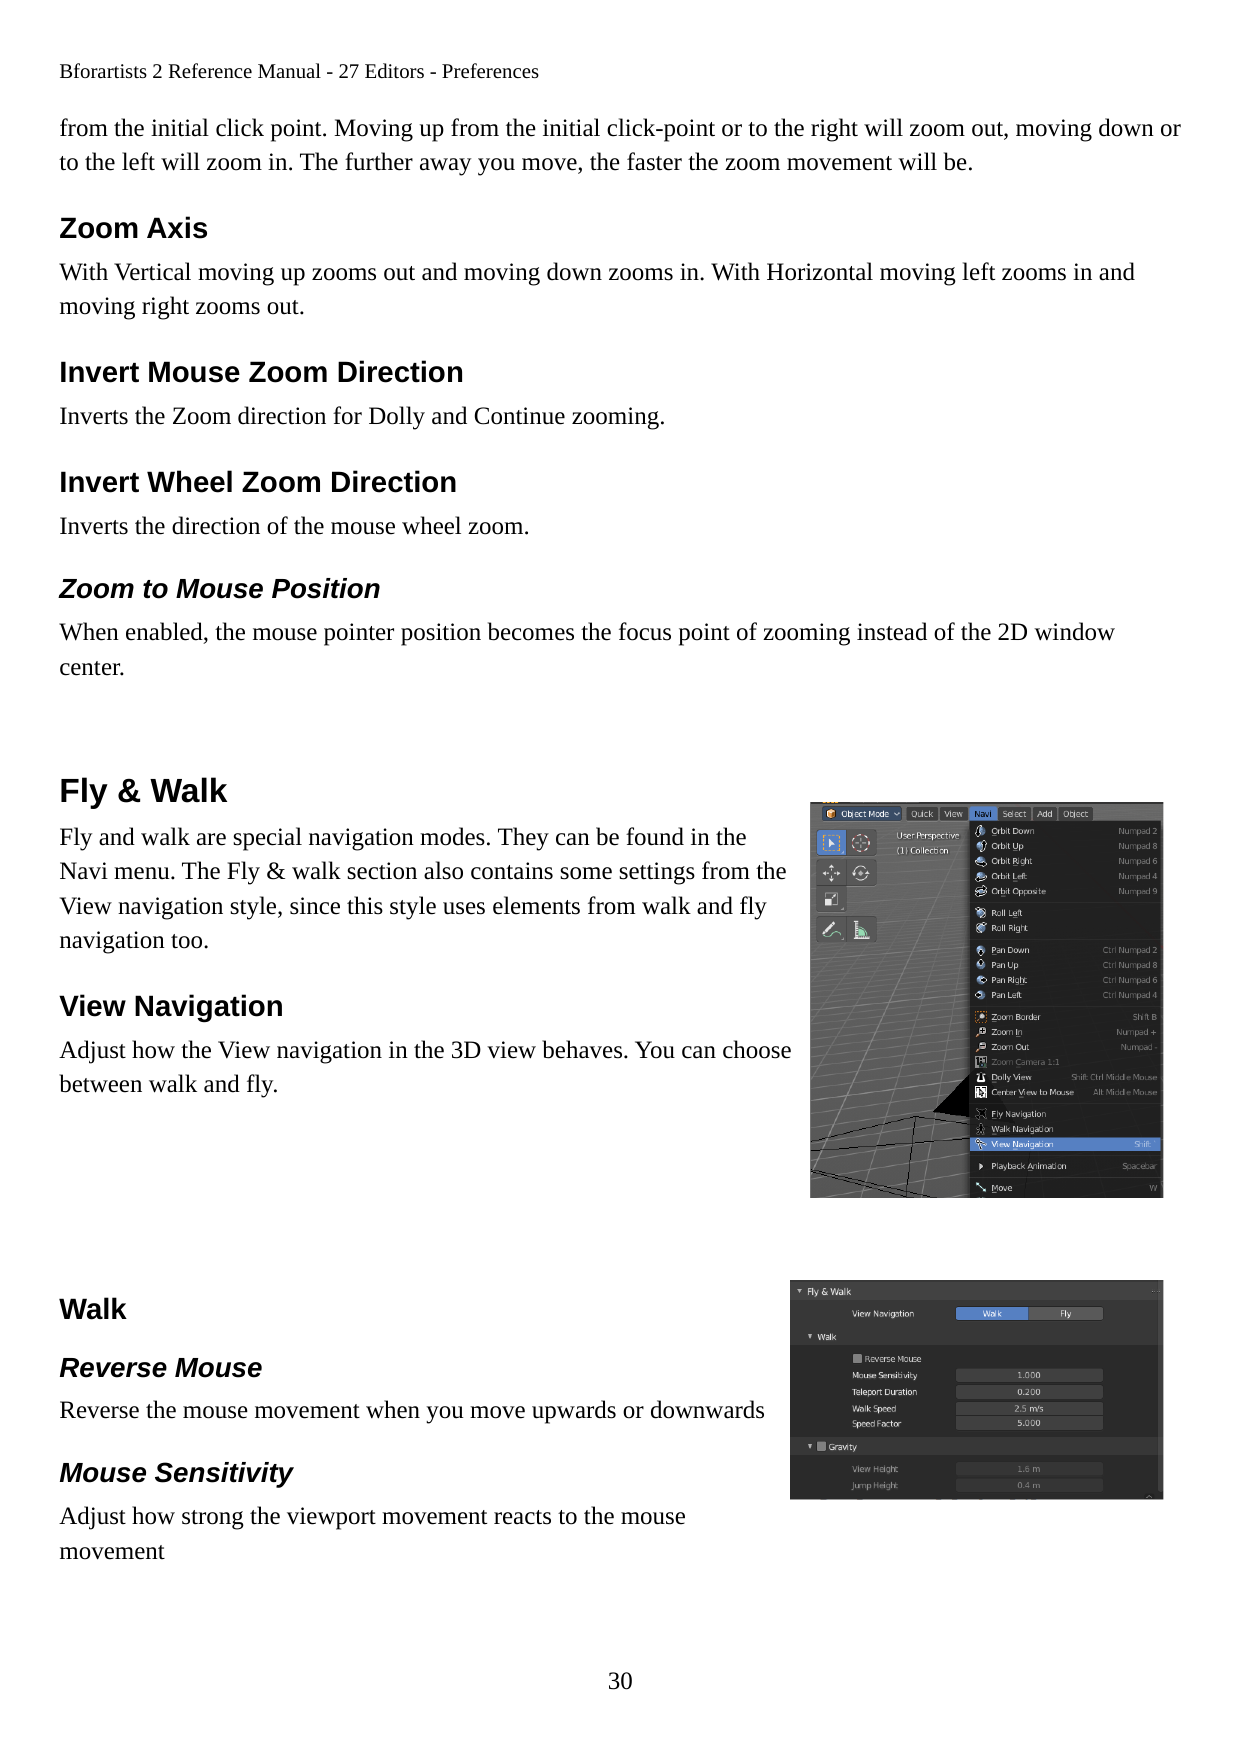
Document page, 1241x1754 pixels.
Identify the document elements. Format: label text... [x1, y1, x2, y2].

subtitle [1164, 1351, 1181, 1383]
subtitle Zoom to Mouse Position [59, 573, 1181, 605]
subtitle Zoom Axis [59, 211, 1181, 244]
text Fly and walk are special navigation modes. They can be found in the Navi menu. The Fly & walk section also contains some settings from the View navigation style, since this style uses elements from walk and fly navigation too. [59, 822, 810, 954]
subtitle [1164, 989, 1181, 1023]
text Inverts the direction of the mouse wheel zoom. [59, 511, 1181, 540]
subtitle Mouse Sensitivity [59, 1457, 790, 1489]
text from the initial click point. Moving up from the initial click-point or to the right will zoom out, moving down or to the left will zoom in. The further away you move, the faster the zoom movement will be. [59, 113, 1181, 176]
text Inverts the Zoom direction for Dolly and Continue zooming. [59, 401, 1181, 430]
subtitle [1164, 1457, 1181, 1489]
text When enabled, the mouse pointer position becomes the focus point of zooming instead of the 2D window center. [59, 617, 1181, 680]
text Reverse the mouse movement when you move upwards or downwards [59, 1395, 790, 1424]
subtitle Reverse Mouse [59, 1351, 790, 1383]
subtitle [1164, 1292, 1181, 1326]
subtitle Fly & Walk [59, 771, 1181, 809]
picture [790, 1280, 1164, 1500]
subtitle Invert Wheel Zoom Direction [59, 465, 1181, 499]
text Adjust how the View navigation in the 3D view behaves. You can choose between walk and fly. [59, 1035, 810, 1098]
picture [810, 802, 1164, 1198]
subtitle View Navigation [59, 989, 810, 1023]
subtitle Invert Mouse Zoom Direction [59, 355, 1181, 389]
text Adjust how strong the viewport movement reacts to the mouse movement [59, 1501, 1181, 1564]
subtitle Walk [59, 1292, 790, 1326]
text With Vertical moving up zooms out and moving down zooms in. With Horizontal moving left zooms in and moving right zooms out. [59, 257, 1181, 320]
